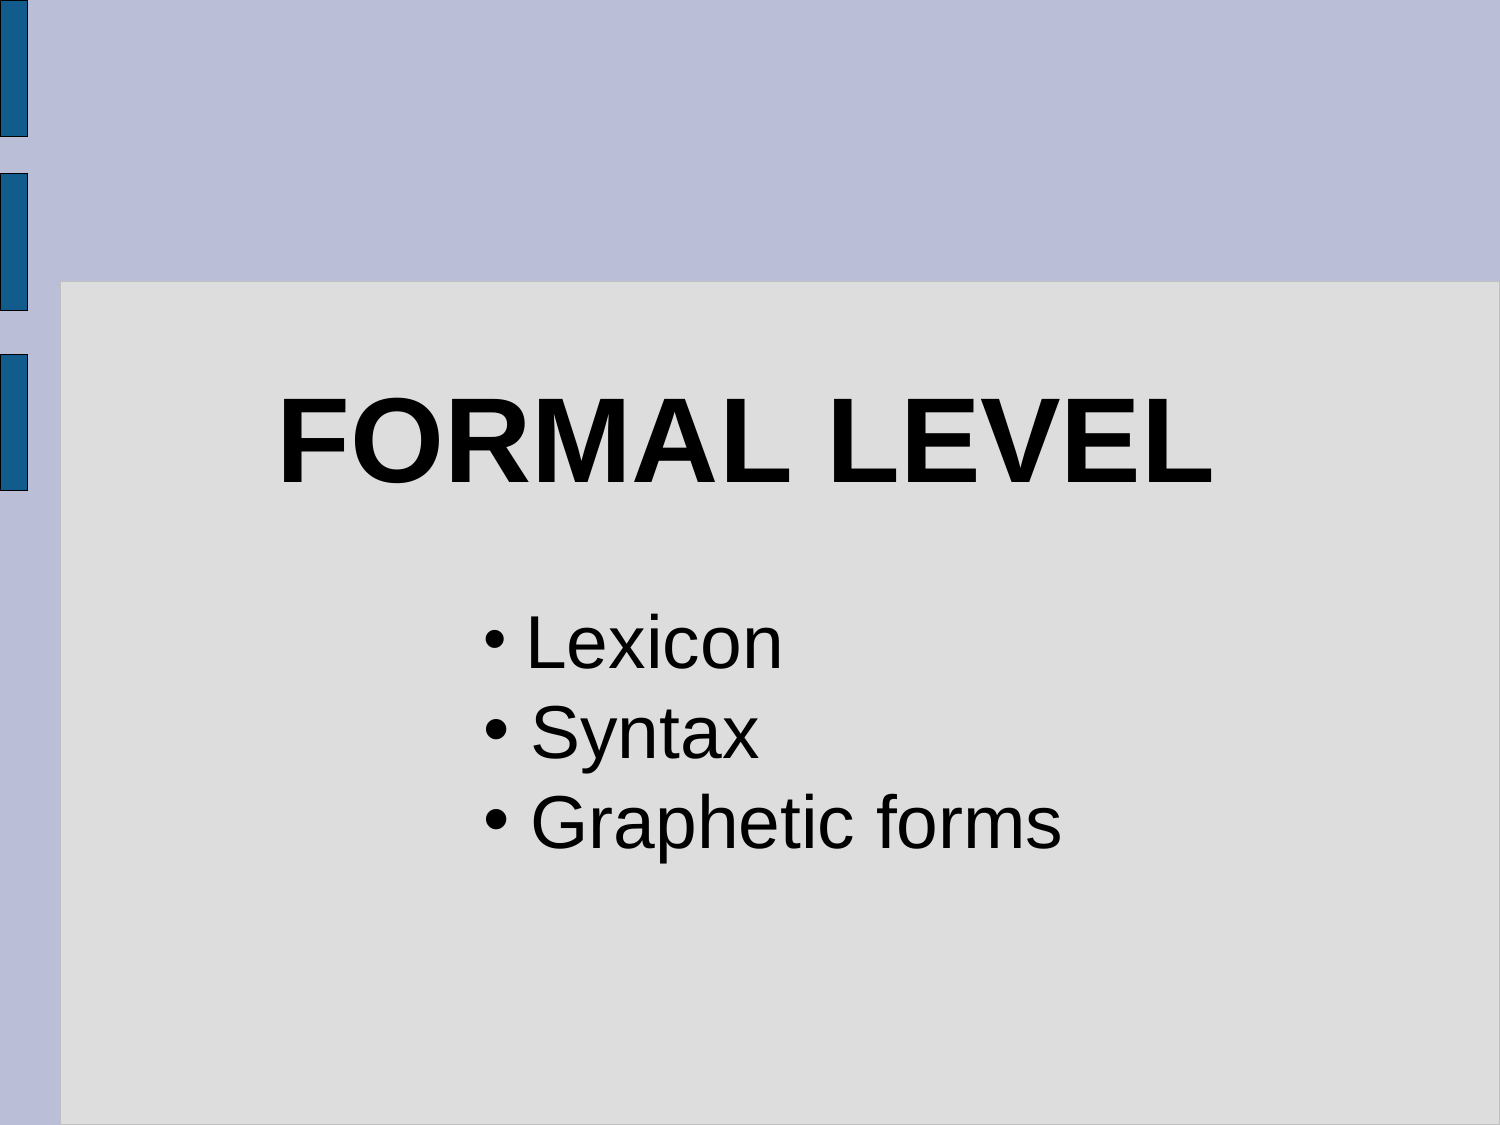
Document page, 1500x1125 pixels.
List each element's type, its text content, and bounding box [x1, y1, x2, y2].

list FORMAL LEVEL [75, 354, 1418, 781]
text_box Lexicon Syntax Graphetic forms [468, 585, 1126, 872]
